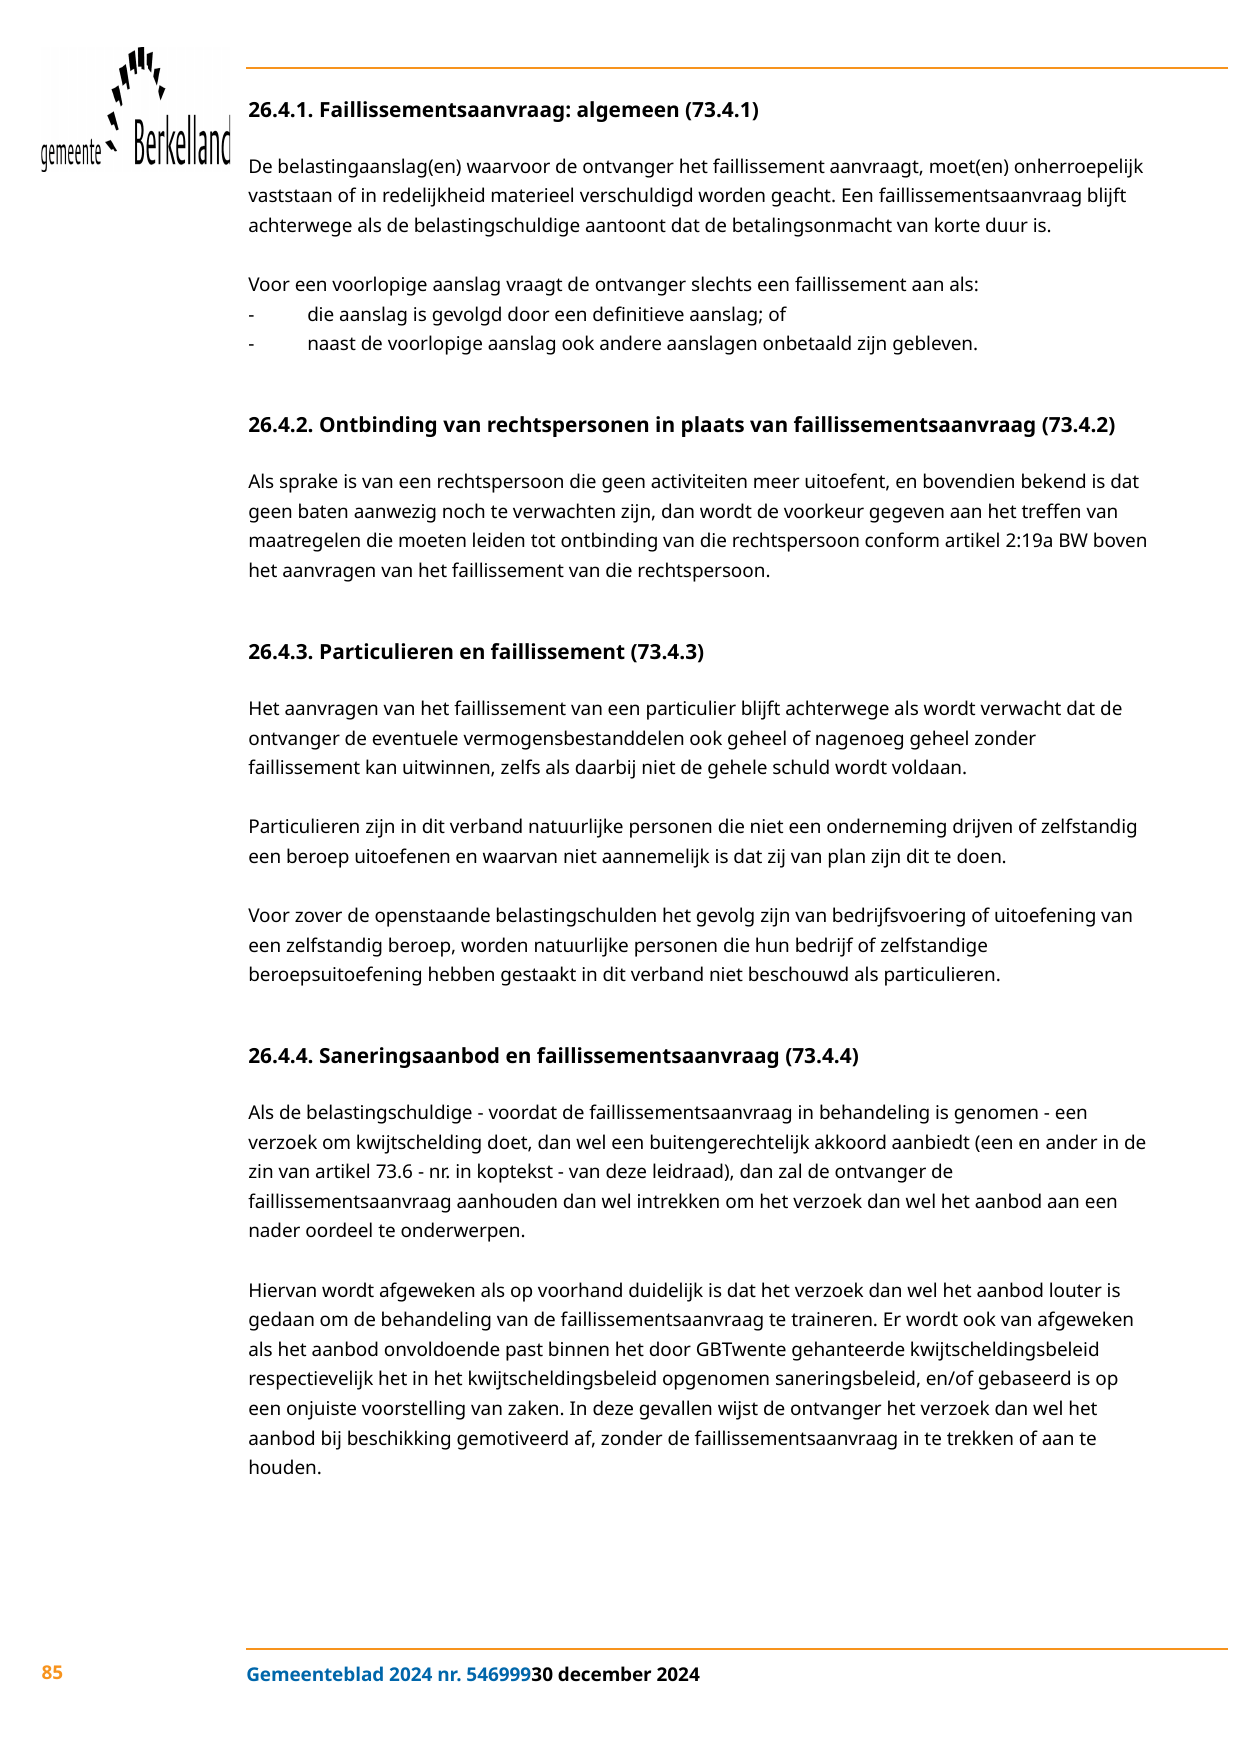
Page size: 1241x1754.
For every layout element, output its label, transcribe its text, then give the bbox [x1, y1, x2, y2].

picture [41, 47, 231, 172]
text De belastingaanslag(en) waarvoor de ontvanger het faillissement aanvraagt, moet(en) onherroepelijk vaststaan of in redelijkheid materieel verschuldigd worden geacht. Een faillissementsaanvraag blijft achterwege als de belastingschuldige aantoont dat de betalingsonmacht van korte duur is. [248, 153, 1152, 238]
text 26.4.2. Ontbinding van rechtspersonen in plaats van faillissementsaanvraag (73.4.2) [248, 410, 1152, 439]
text Het aanvragen van het faillissement van een particulier blijft achterwege als wordt verwacht dat de ontvanger de eventuele vermogensbestanddelen ook geheel of nagenoeg geheel zonder faillissement kan uitwinnen, zelfs als daarbij niet de gehele schuld wordt voldaan. [248, 695, 1152, 780]
text Als de belastingschuldige - voordat de faillissementsaanvraag in behandeling is genomen - een verzoek om kwijtschelding doet, dan wel een buitengerechtelijk akkoord aanbiedt (een en ander in de zin van artikel 73.6 - nr. in koptekst - van deze leidraad), dan zal de ontvanger de faillissementsaanvraag aanhouden dan wel intrekken om het verzoek dan wel het aanbod aan een nader oordeel te onderwerpen. [248, 1099, 1152, 1243]
text Hiervan wordt afgeweken als op voorhand duidelijk is dat het verzoek dan wel het aanbod louter is gedaan om de behandeling van de faillissementsaanvraag te traineren. Er wordt ook van afgeweken als het aanbod onvoldoende past binnen het door GBTwente gehanteerde kwijtscheldingsbeleid respectievelijk het in het kwijtscheldingsbeleid opgenomen saneringsbeleid, en/of gebaseerd is op een onjuiste voorstelling van zaken. In deze gevallen wijst de ontvanger het verzoek dan wel het aanbod bij beschikking gemotiveerd af, zonder de faillissementsaanvraag in te trekken of aan te houden. [248, 1277, 1152, 1480]
text Voor een voorlopige aanslag vraagt de ontvanger slechts een faillissement aan als: [248, 271, 1152, 297]
text Particulieren zijn in dit verband natuurlijke personen die niet een onderneming drijven of zelfstandig een beroep uitoefenen en waarvan niet aannemelijk is dat zij van plan zijn dit te doen. [248, 813, 1152, 869]
text Als sprake is van een rechtspersoon die geen activiteiten meer uitoefent, en bovendien bekend is dat geen baten aanwezig noch te verwachten zijn, dan wordt de voorkeur gegeven aan het treffen van maatregelen die moeten leiden tot ontbinding van die rechtspersoon conform artikel 2:19a BW boven het aanvragen van het faillissement van die rechtspersoon. [248, 468, 1152, 583]
text Voor zover de openstaande belastingschulden het gevolg zijn van bedrijfsvoering of uitoefening van een zelfstandig beroep, worden natuurlijke personen die hun bedrijf of zelfstandige beroepsuitoefening hebben gestaakt in dit verband niet beschouwd als particulieren. [248, 902, 1152, 987]
text 26.4.4. Saneringsaanbod en faillissementsaanvraag (73.4.4) [248, 1041, 1152, 1070]
list naast de voorlopige aanslag ook andere aanslagen onbetaald zijn gebleven. [248, 330, 1152, 356]
list die aanslag is gevolgd door een definitieve aanslag; of [248, 301, 1152, 326]
text 26.4.1. Faillissementsaanvraag: algemeen (73.4.1) [248, 95, 1152, 123]
text 26.4.3. Particulieren en faillissement (73.4.3) [248, 637, 1152, 666]
